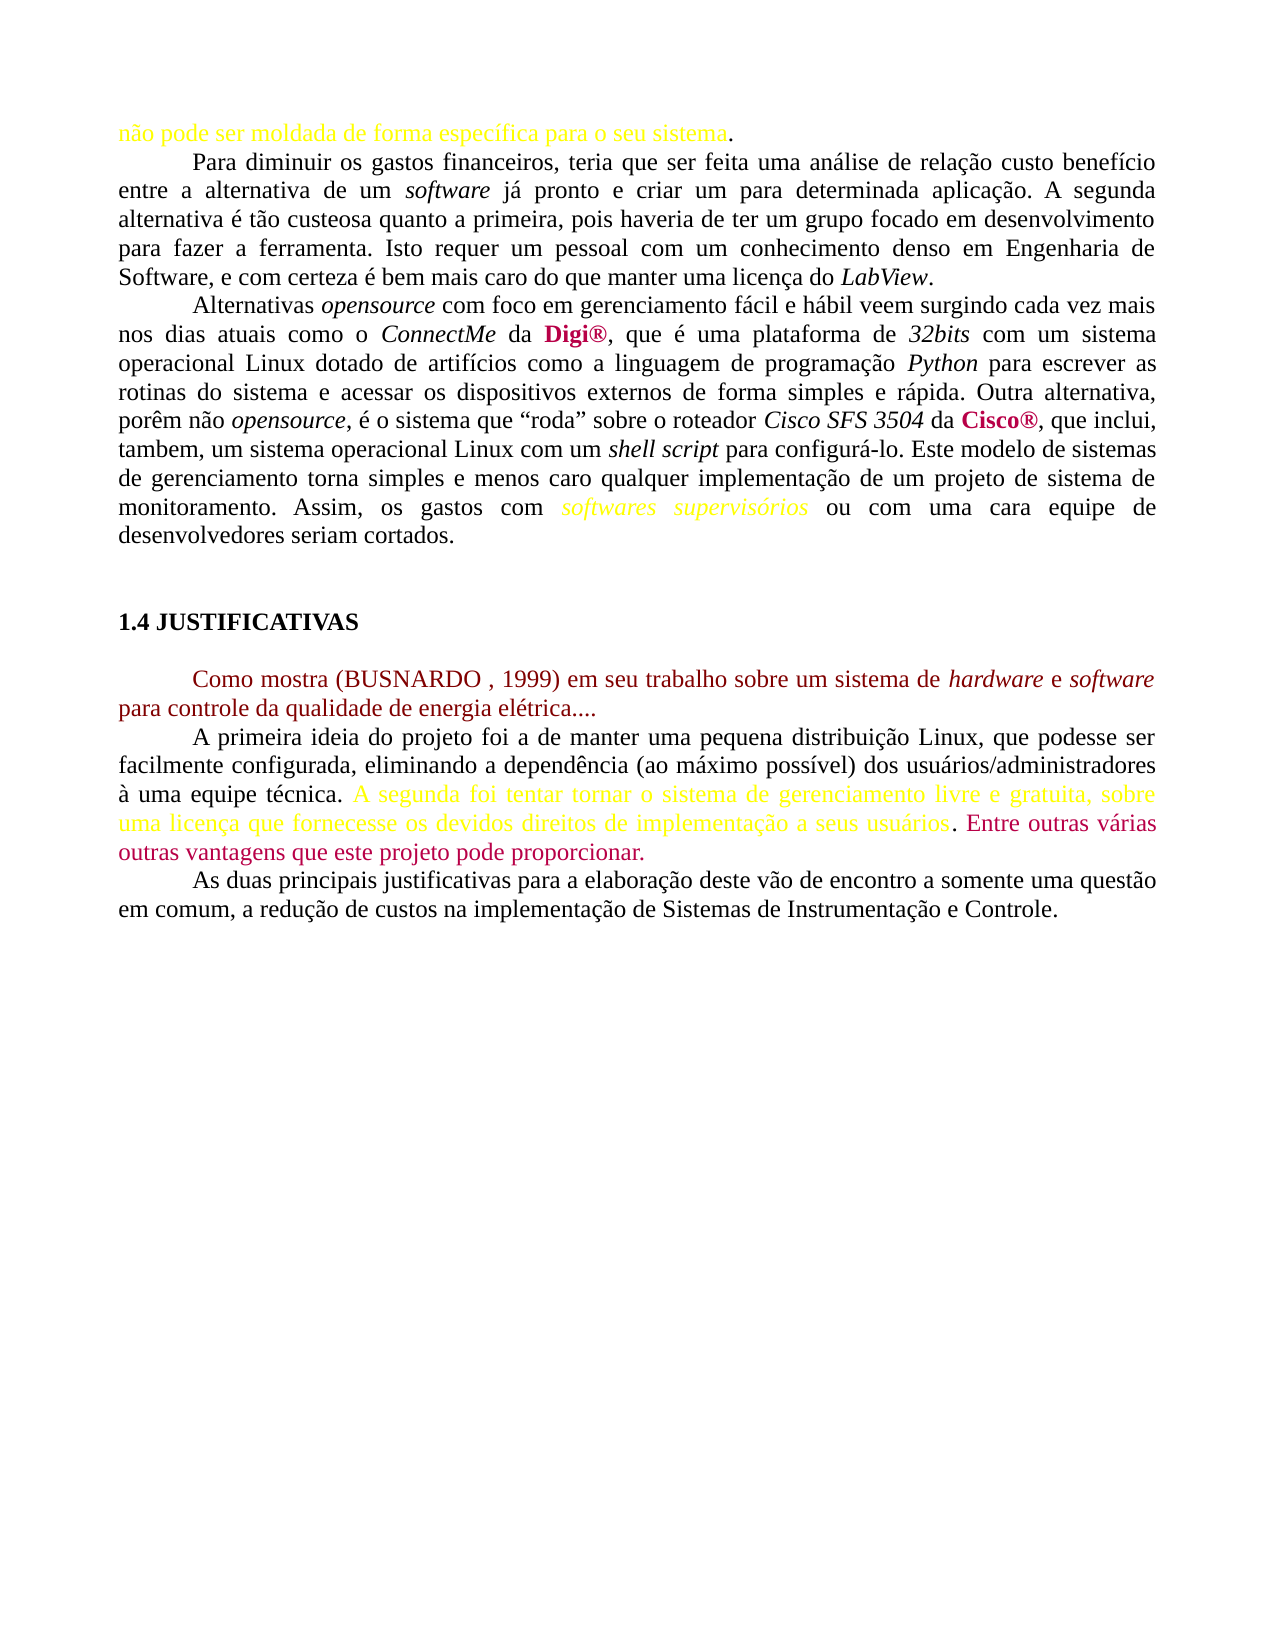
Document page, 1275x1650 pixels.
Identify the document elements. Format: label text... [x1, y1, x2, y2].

text Alternativas opensource com foco em gerenciamento fácil e hábil veem surgindo cada vez mais nos dias atuais como o ConnectMe da Digi®, que é uma plataforma de 32bits com um sistema operacional Linux dotado de artifícios como a linguagem de programação Python para escrever as rotinas do sistema e acessar os dispositivos externos de forma simples e rápida. Outra alternativa, porêm não opensource, é o sistema que “roda” sobre o roteador Cisco SFS 3504 da Cisco®, que inclui, tambem, um sistema operacional Linux com um shell script para configurá-lo. Este modelo de sistemas de gerenciamento torna simples e menos caro qualquer implementação de um projeto de sistema de monitoramento. Assim, os gastos com softwares supervisórios ou com uma cara equipe de desenvolvedores seriam cortados. [118, 291, 1157, 549]
text não pode ser moldada de forma específica para o seu sistema. [118, 118, 1157, 147]
text A primeira ideia do projeto foi a de manter uma pequena distribuição Linux, que podesse ser facilmente configurada, eliminando a dependência (ao máximo possível) dos usuários/administradores à uma equipe técnica. A segunda foi tentar tornar o sistema de gerenciamento livre e gratuita, sobre uma licença que fornecesse os devidos direitos de implementação a seus usuários. Entre outras várias outras vantagens que este projeto pode proporcionar. [118, 722, 1157, 866]
text Para diminuir os gastos financeiros, teria que ser feita uma análise de relação custo benefício entre a alternativa de um software já pronto e criar um para determinada aplicação. A segunda alternativa é tão custeosa quanto a primeira, pois haveria de ter um grupo focado em desenvolvimento para fazer a ferramenta. Isto requer um pessoal com um conhecimento denso em Engenharia de Software, e com certeza é bem mais caro do que manter uma licença do LabView. [118, 147, 1157, 291]
text 1.4 JUSTIFICATIVAS [118, 607, 1157, 636]
text Como mostra (BUSNARDO , 1999) em seu trabalho sobre um sistema de hardware e software para controle da qualidade de energia elétrica.... [118, 664, 1157, 722]
text As duas principais justificativas para a elaboração deste vão de encontro a somente uma questão em comum, a redução de custos na implementação de Sistemas de Instrumentação e Controle. [118, 866, 1157, 923]
